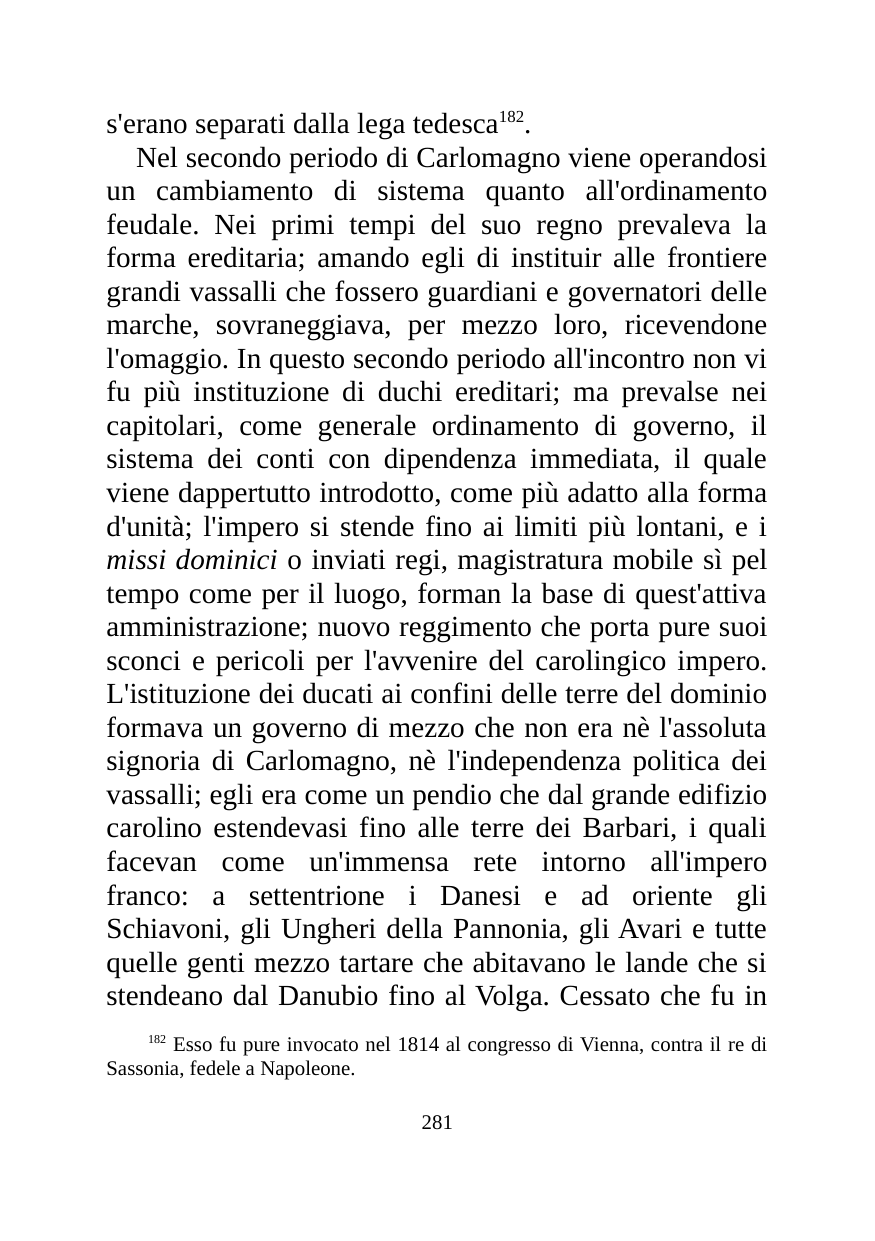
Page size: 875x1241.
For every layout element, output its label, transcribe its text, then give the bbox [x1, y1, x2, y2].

text Nel secondo periodo di Carlomagno viene operandosi un cambiamento di sistema quanto all'ordinamento feudale. Nei primi tempi del suo regno prevaleva la forma ereditaria; amando egli di instituir alle frontiere grandi vassalli che fossero guardiani e governatori delle marche, sovraneggiava, per mezzo loro, ricevendone l'omaggio. In questo secondo periodo all'incontro non vi fu più instituzione di duchi ereditari; ma prevalse nei capitolari, come generale ordinamento di governo, il sistema dei conti con dipendenza immediata, il quale viene dappertutto introdotto, come più adatto alla forma d'unità; l'impero si stende fino ai limiti più lontani, e i missi dominici o inviati regi, magistratura mobile sì pel tempo come per il luogo, forman la base di quest'attiva amministrazione; nuovo reggimento che porta pure suoi sconci e pericoli per l'avvenire del carolingico impero. L'istituzione dei ducati ai confini delle terre del dominio formava un governo di mezzo che non era nè l'assoluta signoria di Carlomagno, nè l'independenza politica dei vassalli; egli era come un pendio che dal grande edifizio carolino estendevasi fino alle terre dei Barbari, i quali facevan come un'immensa rete intorno all'impero franco: a settentrione i Danesi e ad oriente gli Schiavoni, gli Ungheri della Pannonia, gli Avari e tutte quelle genti mezzo tartare che abitavano le lande che si stendeano dal Danubio fino al Volga. Cessato che fu in [106, 140, 768, 1012]
text Esso fu pure invocato nel 1814 al congresso di Vienna, contra il re di Sassonia, fedele a Napoleone. [106, 1032, 768, 1080]
text s'erano separati dalla lega tedesca. [106, 106, 768, 140]
